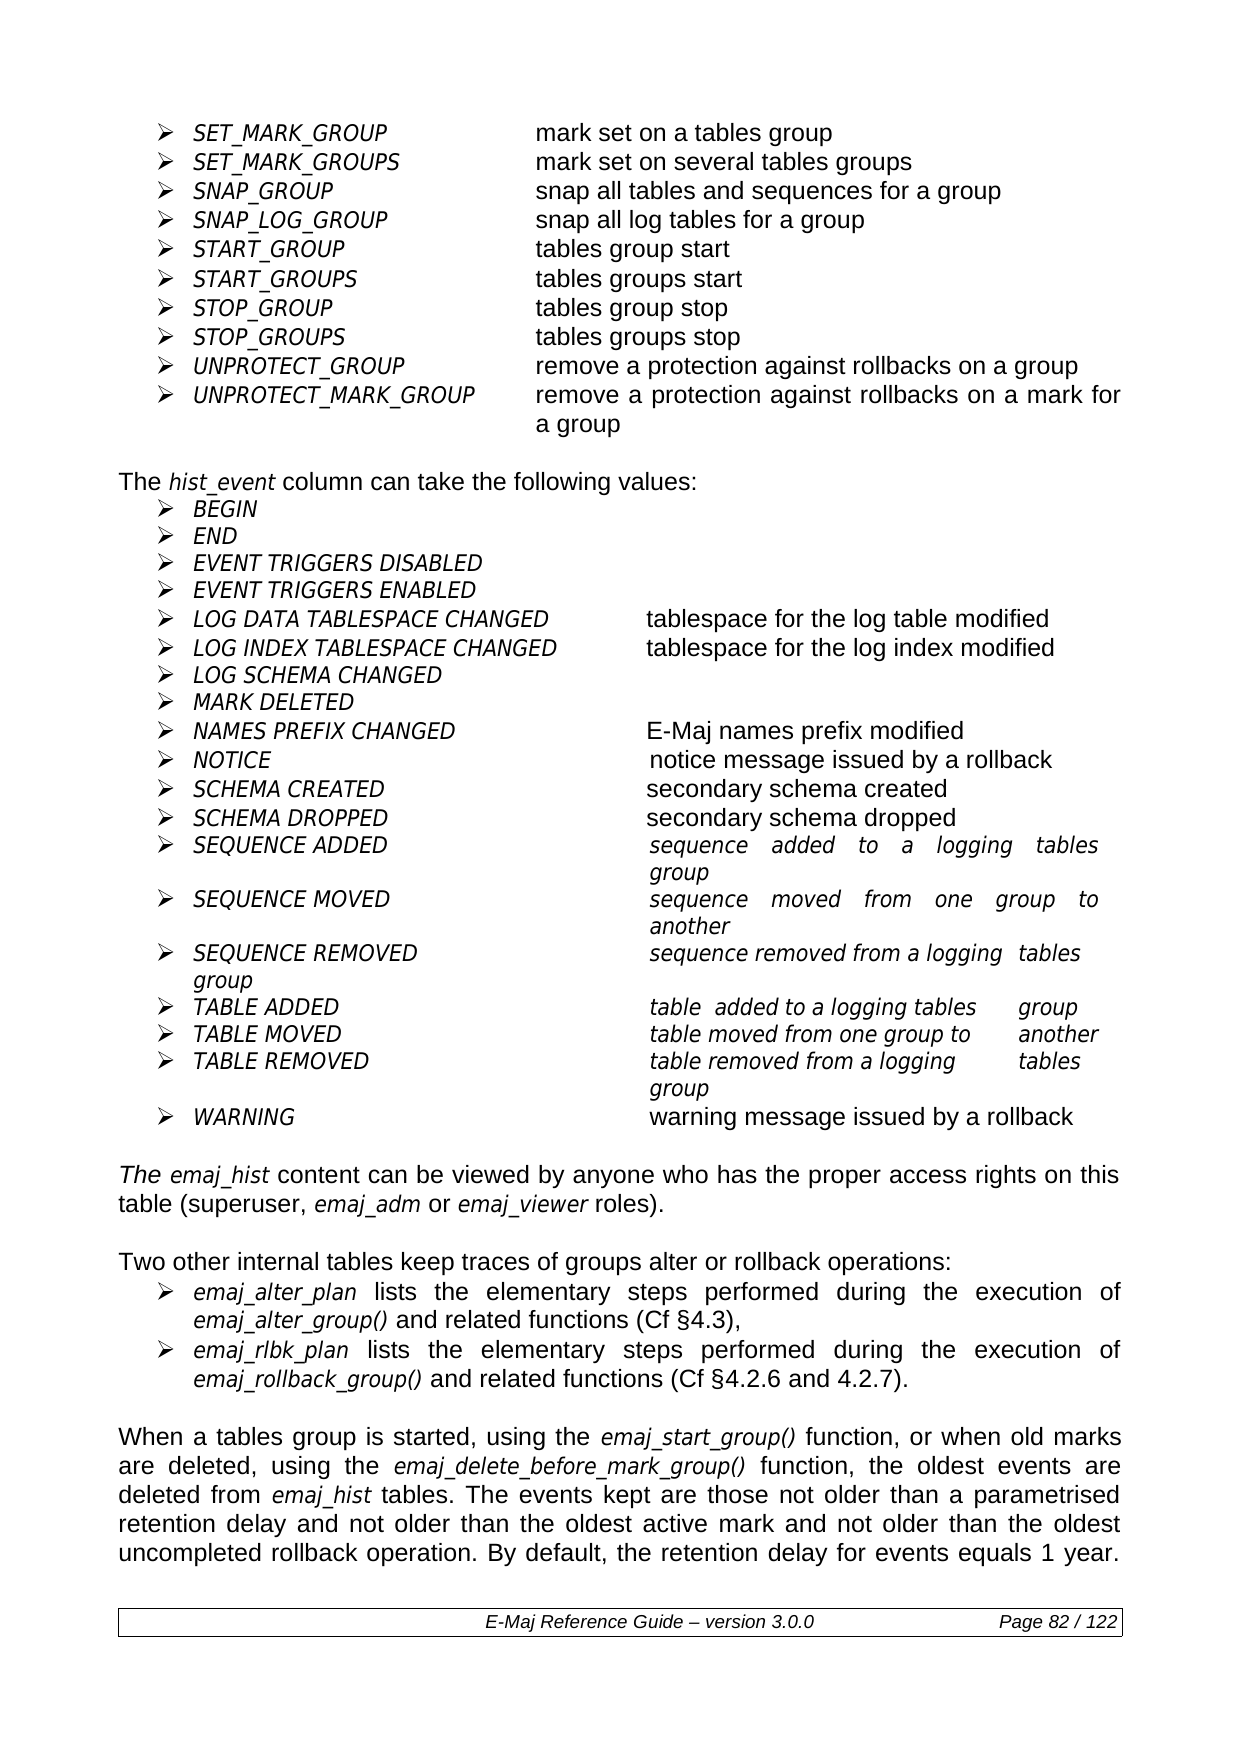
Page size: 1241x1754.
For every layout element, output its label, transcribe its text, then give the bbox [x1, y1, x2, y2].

list UNPROTECT_MARK_GROUP remove a protection against rollbacks on a mark for a group [156, 380, 1122, 438]
text The emaj_hist content can be viewed by anyone who has the proper access rights on this table (superuser, emaj_adm or emaj_viewer roles). [118, 1160, 1122, 1218]
list SEQUENCE MOVED sequence moved from one group to another [156, 886, 1122, 940]
list TABLE REMOVED table removed from a logging tables group [156, 1048, 1122, 1102]
list START_GROUPS tables groups start [156, 263, 1122, 292]
list SCHEMA CREATED secondary schema created [156, 774, 1122, 803]
list emaj_alter_plan lists the elementary steps performed during the execution of emaj_alter_group() and related functions (Cf §4.3), [156, 1276, 1122, 1334]
list EVENT TRIGGERS ENABLED [156, 577, 1122, 604]
list LOG INDEX TABLESPACE CHANGED tablespace for the log index modified [156, 633, 1122, 662]
list SET_MARK_GROUP mark set on a tables group [156, 118, 1122, 147]
list SNAP_GROUP snap all tables and sequences for a group [156, 176, 1122, 205]
list TABLE ADDED table added to a logging tables group [156, 994, 1122, 1021]
list START_GROUP tables group start [156, 234, 1122, 263]
list SET_MARK_GROUPS mark set on several tables groups [156, 147, 1122, 176]
list SCHEMA DROPPED secondary schema dropped [156, 803, 1122, 832]
list STOP_GROUPS tables groups stop [156, 322, 1122, 351]
list LOG SCHEMA CHANGED [156, 662, 1122, 689]
list UNPROTECT_GROUP remove a protection against rollbacks on a group [156, 351, 1122, 380]
list LOG DATA TABLESPACE CHANGED tablespace for the log table modified [156, 604, 1122, 633]
list SEQUENCE REMOVED sequence removed from a logging tables group [156, 940, 1122, 994]
list NOTICE notice message issued by a rollback [156, 745, 1122, 774]
text Two other internal tables keep traces of groups alter or rollback operations: [118, 1247, 1122, 1276]
list STOP_GROUP tables group stop [156, 292, 1122, 322]
list EVENT TRIGGERS DISABLED [156, 550, 1122, 577]
list MARK DELETED [156, 689, 1122, 716]
list WARNING warning message issued by a rollback [156, 1102, 1122, 1131]
list NAMES PREFIX CHANGED E-Maj names prefix modified [156, 716, 1122, 745]
list END [156, 523, 1122, 550]
list SNAP_LOG_GROUP snap all log tables for a group [156, 205, 1122, 234]
list emaj_rlbk_plan lists the elementary steps performed during the execution of emaj_rollback_group() and related functions (Cf §4.2.6 and 4.2.7). [156, 1334, 1122, 1393]
text When a tables group is started, using the emaj_start_group() function, or when old marks are deleted, using the emaj_delete_before_mark_group() function, the oldest events are deleted from emaj_hist tables. The events kept are those not older than a parametrised retention delay and not older than the oldest active mark and not older than the oldest uncompleted rollback operation. By default, the retention delay for events equals 1 year. [118, 1422, 1122, 1567]
list SEQUENCE ADDED sequence added to a logging tables group [156, 832, 1122, 886]
text The hist_event column can take the following values: [118, 467, 1122, 496]
list BEGIN [156, 496, 1122, 523]
list TABLE MOVED table moved from one group to another [156, 1021, 1122, 1048]
